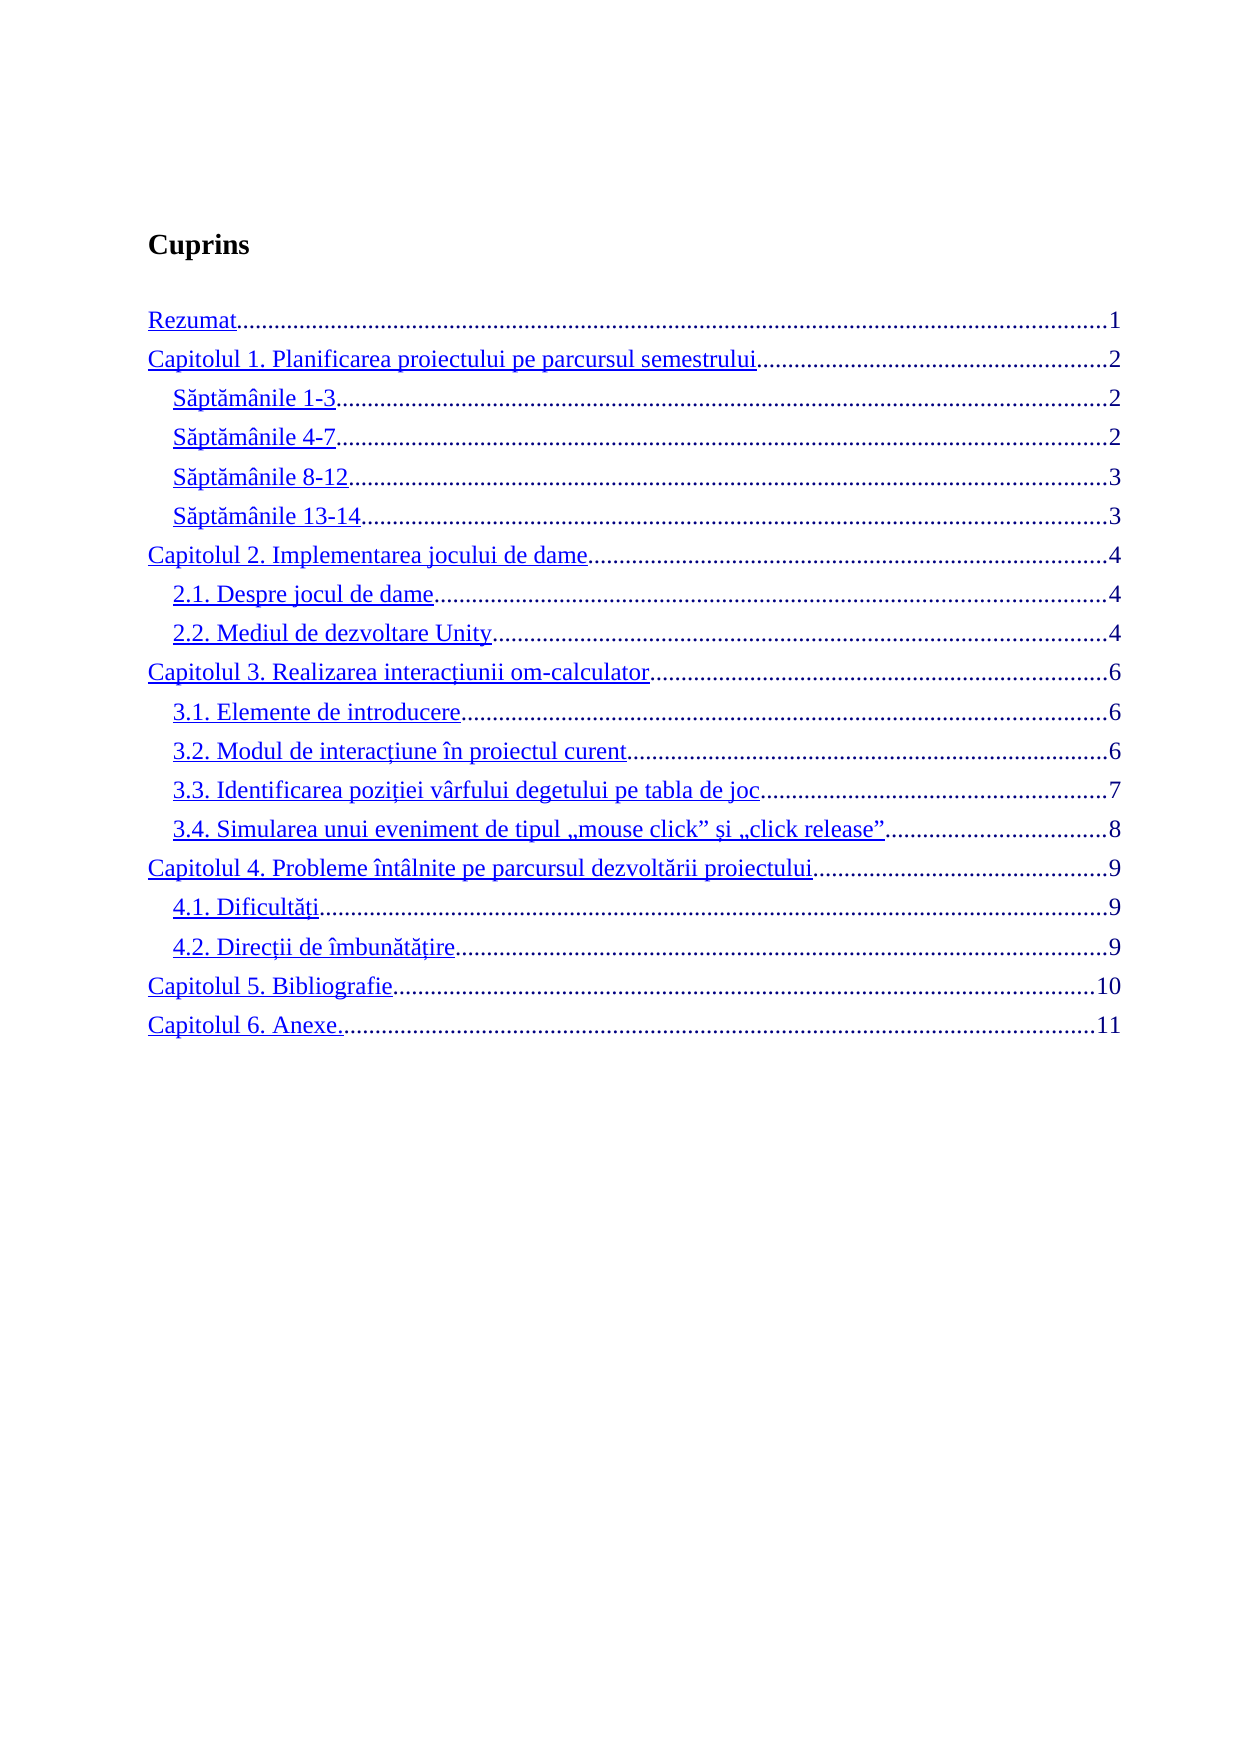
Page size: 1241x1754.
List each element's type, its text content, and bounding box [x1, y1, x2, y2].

subtitle Cuprins [148, 227, 1122, 261]
text Săptămânile 4-7 2 [173, 422, 1122, 451]
text Săptămânile 8-12 3 [173, 462, 1122, 490]
text Capitolul 5. Bibliografie 10 [148, 971, 1122, 999]
text 2.1. Despre jocul de dame 4 [173, 579, 1122, 608]
text 2.2. Mediul de dezvoltare Unity 4 [173, 618, 1122, 647]
text Capitolul 2. Implementarea jocului de dame 4 [148, 540, 1122, 569]
text Capitolul 3. Realizarea interacțiunii om-calculator 6 [148, 657, 1122, 686]
text Rezumat 1 [148, 305, 1122, 334]
text 4.2. Direcții de îmbunătățire 9 [173, 932, 1122, 960]
text 3.4. Simularea unui eveniment de tipul „mouse click” și „click release” 8 [173, 814, 1122, 843]
text 3.3. Identificarea poziției vârfului degetului pe tabla de joc 7 [173, 775, 1122, 804]
text 3.1. Elemente de introducere 6 [173, 697, 1122, 725]
text 3.2. Modul de interacțiune în proiectul curent 6 [173, 736, 1122, 764]
text 4.1. Dificultăți 9 [173, 892, 1122, 921]
text Săptămânile 13-14 3 [173, 501, 1122, 529]
text Capitolul 1. Planificarea proiectului pe parcursul semestrului 2 [148, 344, 1122, 373]
text Capitolul 6. Anexe. 11 [148, 1010, 1122, 1039]
text Capitolul 4. Probleme întâlnite pe parcursul dezvoltării proiectului 9 [148, 853, 1122, 882]
text Săptămânile 1-3 2 [173, 383, 1122, 412]
